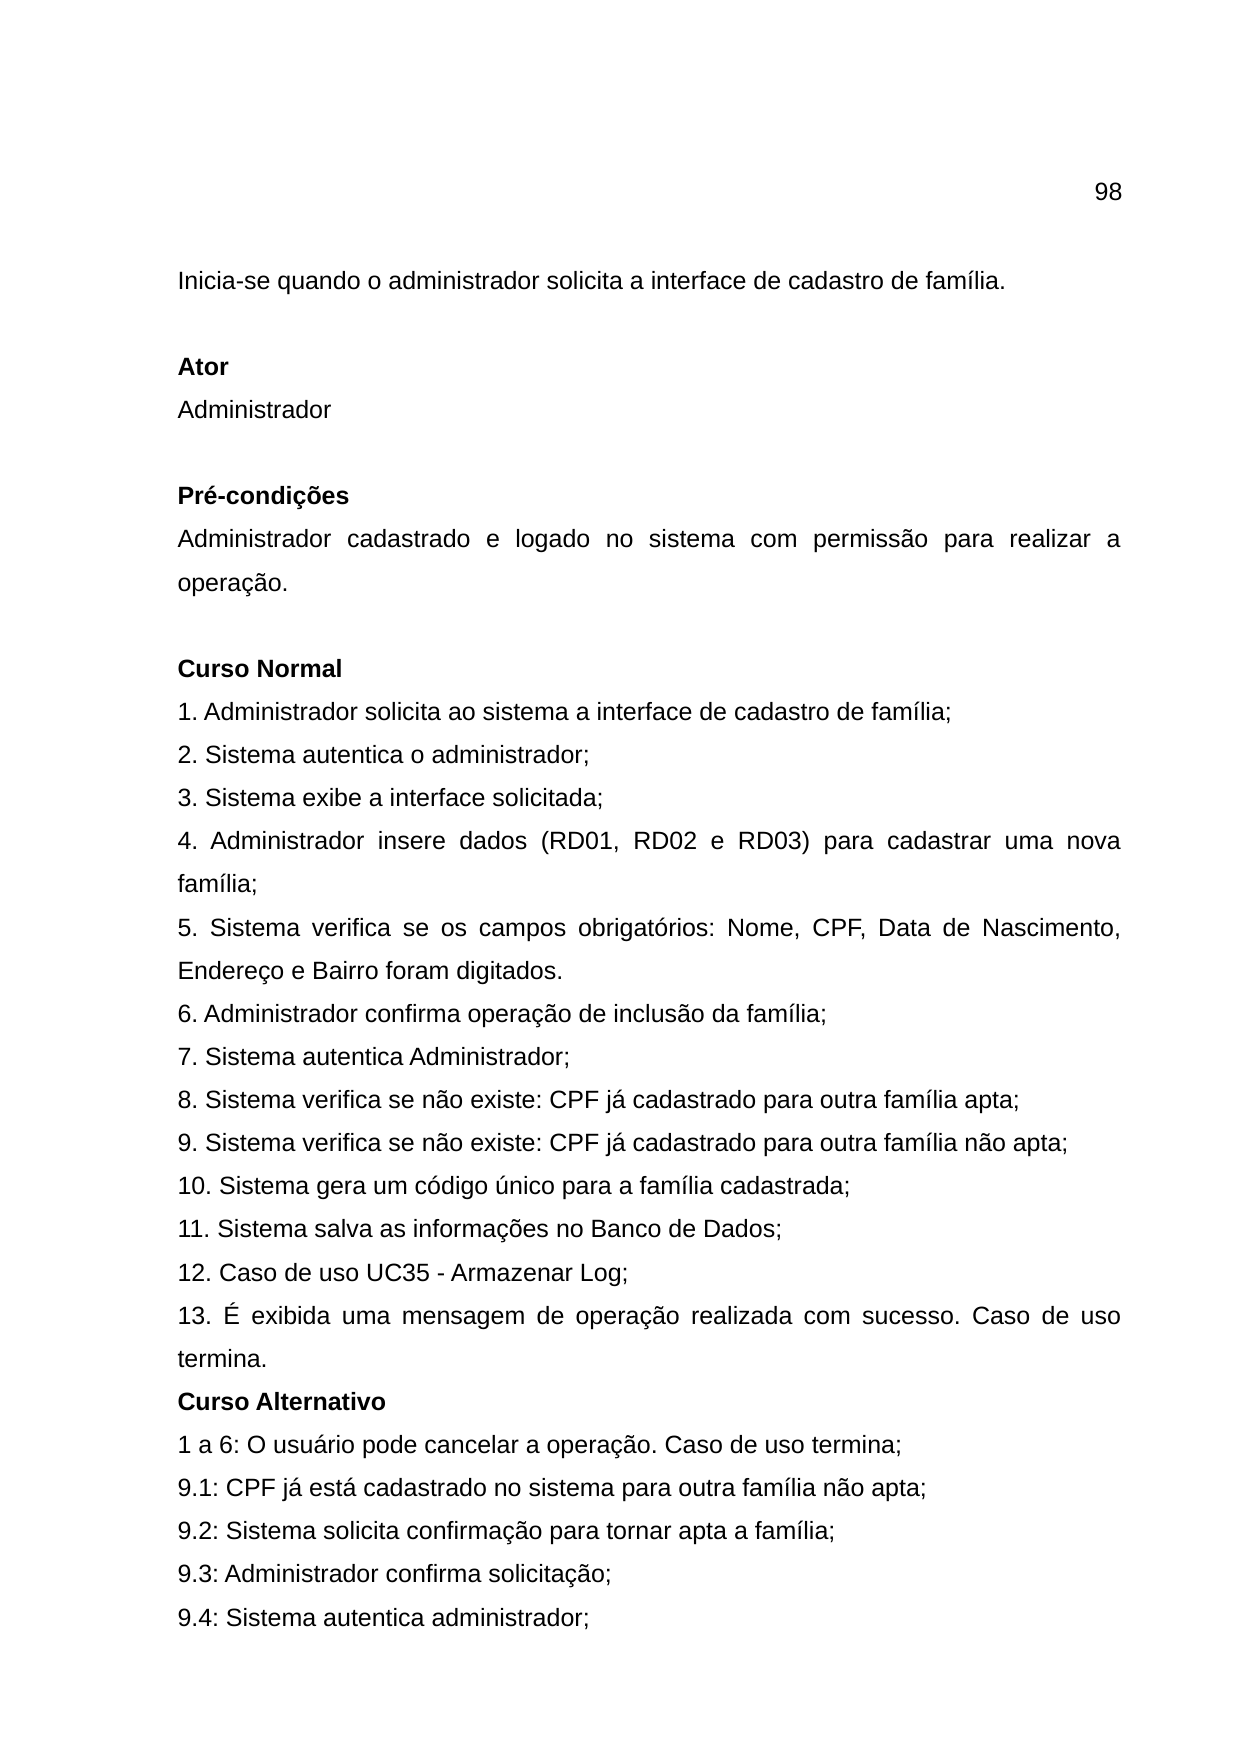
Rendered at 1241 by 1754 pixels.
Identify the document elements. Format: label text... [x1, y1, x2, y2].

text Ator [177, 352, 1122, 381]
text 3. Sistema exibe a interface solicitada; [177, 783, 1122, 812]
text 9.1: CPF já está cadastrado no sistema para outra família não apta; [177, 1473, 1122, 1502]
text 10. Sistema gera um código único para a família cadastrada; [177, 1171, 1122, 1200]
text 9.2: Sistema solicita confirmação para tornar apta a família; [177, 1516, 1122, 1545]
text Pré-condições [177, 481, 1122, 510]
text Administrador cadastrado e logado no sistema com permissão para realizar a operação. [177, 524, 1122, 596]
text 9.4: Sistema autentica administrador; [177, 1603, 1122, 1631]
text Administrador [177, 395, 1122, 424]
text 1. Administrador solicita ao sistema a interface de cadastro de família; [177, 697, 1122, 726]
text 1 a 6: O usuário pode cancelar a operação. Caso de uso termina; [177, 1430, 1122, 1459]
text 11. Sistema salva as informações no Banco de Dados; [177, 1214, 1122, 1243]
text 2. Sistema autentica o administrador; [177, 740, 1122, 769]
text 5. Sistema verifica se os campos obrigatórios: Nome, CPF, Data de Nascimento, Endereço e Bairro foram digitados. [177, 913, 1122, 984]
text 13. É exibida uma mensagem de operação realizada com sucesso. Caso de uso termina. [177, 1301, 1122, 1373]
text 6. Administrador confirma operação de inclusão da família; [177, 999, 1122, 1028]
text 9.3: Administrador confirma solicitação; [177, 1559, 1122, 1588]
text 7. Sistema autentica Administrador; [177, 1042, 1122, 1071]
text 8. Sistema verifica se não existe: CPF já cadastrado para outra família apta; [177, 1085, 1122, 1114]
text 9. Sistema verifica se não existe: CPF já cadastrado para outra família não apta; [177, 1128, 1122, 1157]
text 4. Administrador insere dados (RD01, RD02 e RD03) para cadastrar uma nova família; [177, 826, 1122, 898]
text Curso Normal [177, 654, 1122, 683]
text Inicia-se quando o administrador solicita a interface de cadastro de família. [177, 266, 1122, 294]
text 12. Caso de uso UC35 - Armazenar Log; [177, 1258, 1122, 1286]
text Curso Alternativo [177, 1387, 1122, 1416]
